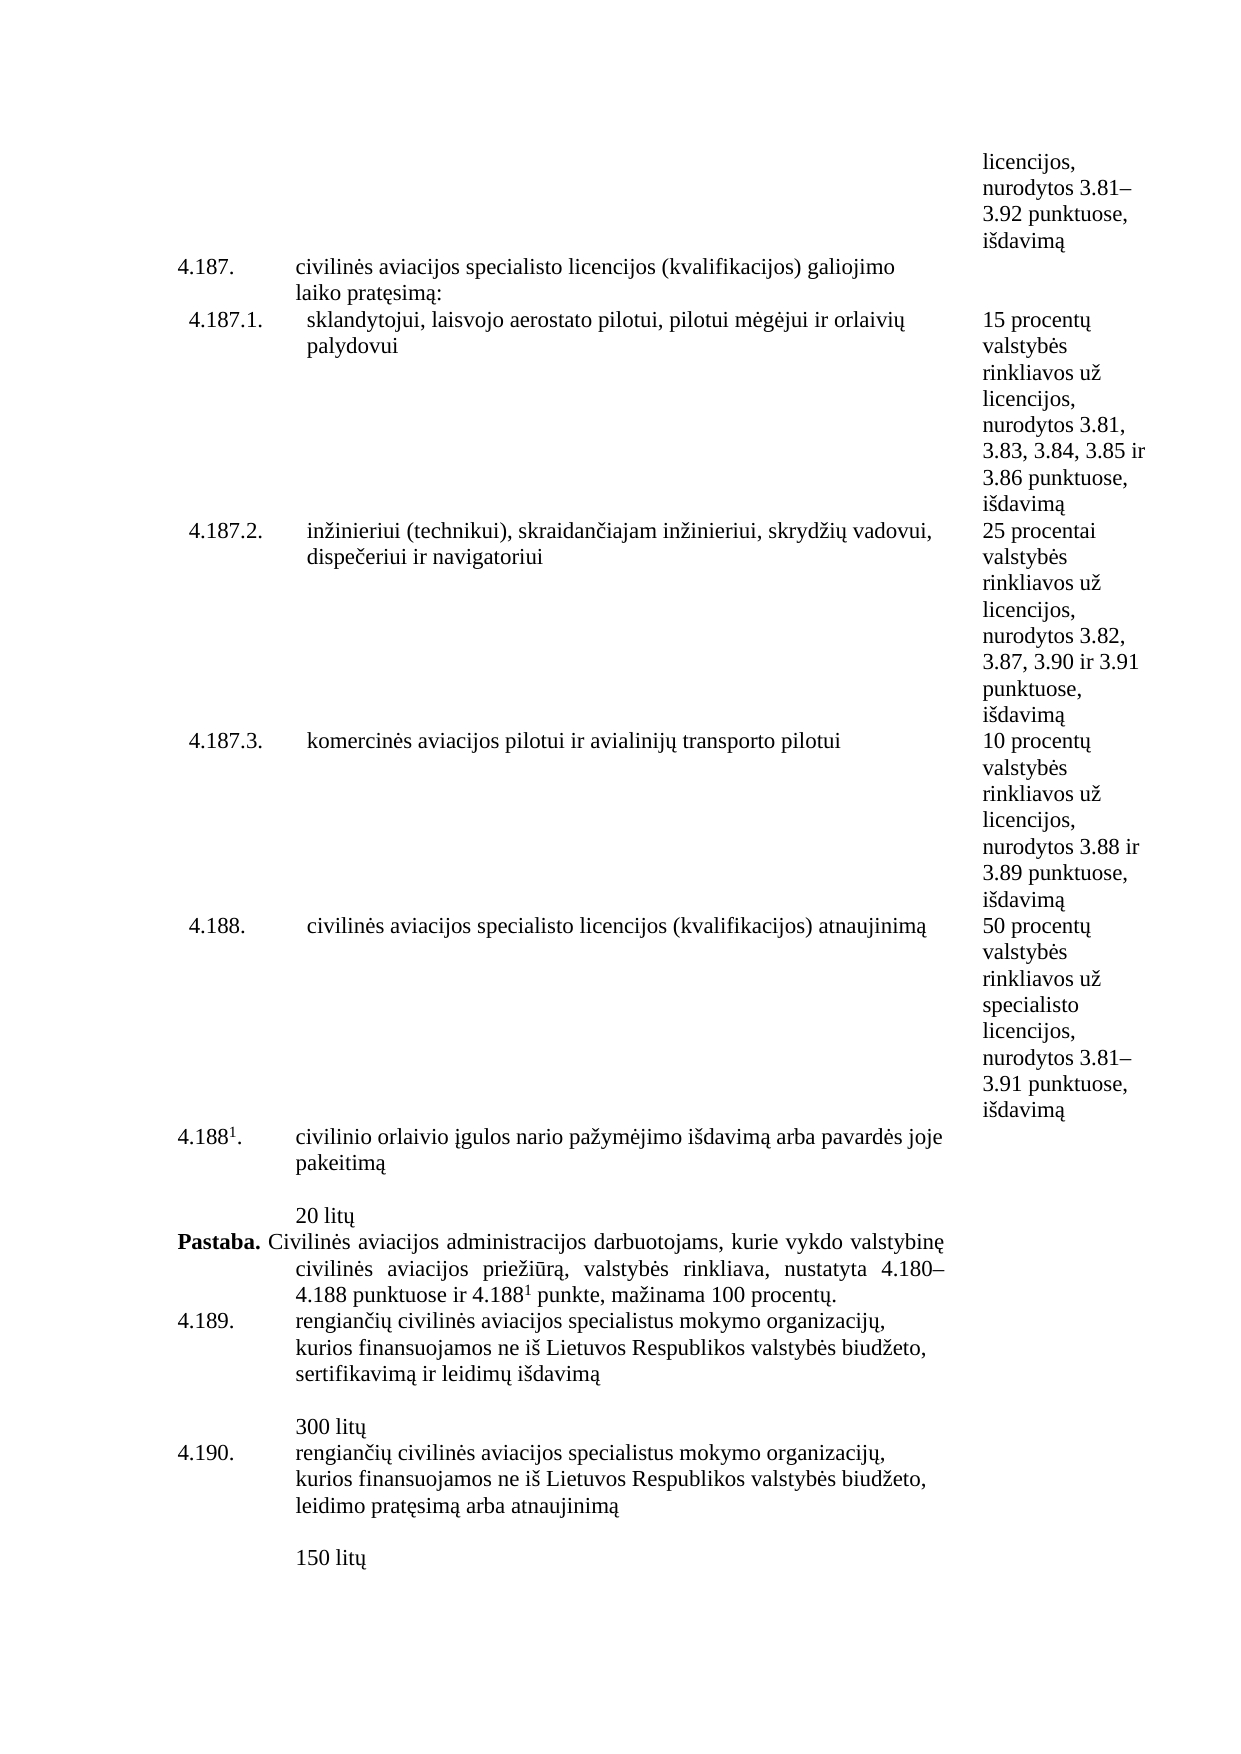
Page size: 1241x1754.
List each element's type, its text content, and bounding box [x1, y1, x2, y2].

table_header [295, 148, 971, 253]
text 4.189. rengiančių civilinės aviacijos specialistus mokymo organizacijų, kurios finansuojamos ne iš Lietuvos Respublikos valstybės biudžeto, sertifikavimą ir leidimų išdavimą 300 litų [177, 1307, 945, 1439]
table_header 15 procentų valstybės rinkliavos už licencijos, nurodytos 3.81, 3.83, 3.84, 3.85 ir 3.86 punktuose, išdavimą [971, 306, 1163, 517]
table_cell 10 procentų valstybės rinkliavos už licencijos, nurodytos 3.88 ir 3.89 punktuose, išdavimą [971, 728, 1163, 912]
text 4.190. rengiančių civilinės aviacijos specialistus mokymo organizacijų, kurios finansuojamos ne iš Lietuvos Respublikos valstybės biudžeto, leidimo pratęsimą arba atnaujinimą 150 litų [177, 1439, 945, 1571]
table_header sklandytojui, laisvojo aerostato pilotui, pilotui mėgėjui ir orlaivių palydovui [295, 306, 971, 517]
table_header [177, 148, 295, 253]
table_cell inžinieriui (technikui), skraidančiajam inžinieriui, skrydžių vadovui, dispečeriui ir navigatoriui [295, 517, 971, 727]
text Pastaba. Civilinės aviacijos administracijos darbuotojams, kurie vykdo valstybinę civilinės aviacijos priežiūrą, valstybės rinkliava, nustatyta 4.180–4.188 punktuose ir 4.1881 punkte, mažinama 100 procentų. [177, 1228, 945, 1307]
text 4.1881. civilinio orlaivio įgulos nario pažymėjimo išdavimą arba pavardės joje pakeitimą 20 litų [177, 1123, 945, 1228]
table_cell civilinės aviacijos specialisto licencijos (kvalifikacijos) atnaujinimą [295, 912, 971, 1123]
text 4.187. civilinės aviacijos specialisto licencijos (kvalifikacijos) galiojimo laiko pratęsimą: [177, 253, 945, 306]
table_cell 25 procentai valstybės rinkliavos už licencijos, nurodytos 3.82, 3.87, 3.90 ir 3.91 punktuose, išdavimą [971, 517, 1163, 727]
table_cell komercinės aviacijos pilotui ir avialinijų transporto pilotui [295, 728, 971, 912]
table_cell 4.187.3. [177, 728, 295, 912]
table_cell 4.187.2. [177, 517, 295, 727]
table_cell 50 procentų valstybės rinkliavos už specialisto licencijos, nurodytos 3.81–3.91 punktuose, išdavimą [971, 912, 1163, 1123]
table_header 4.187.1. [177, 306, 295, 517]
table_header licencijos, nurodytos 3.81–3.92 punktuose, išdavimą [971, 148, 1163, 253]
table_cell 4.188. [177, 912, 295, 1123]
